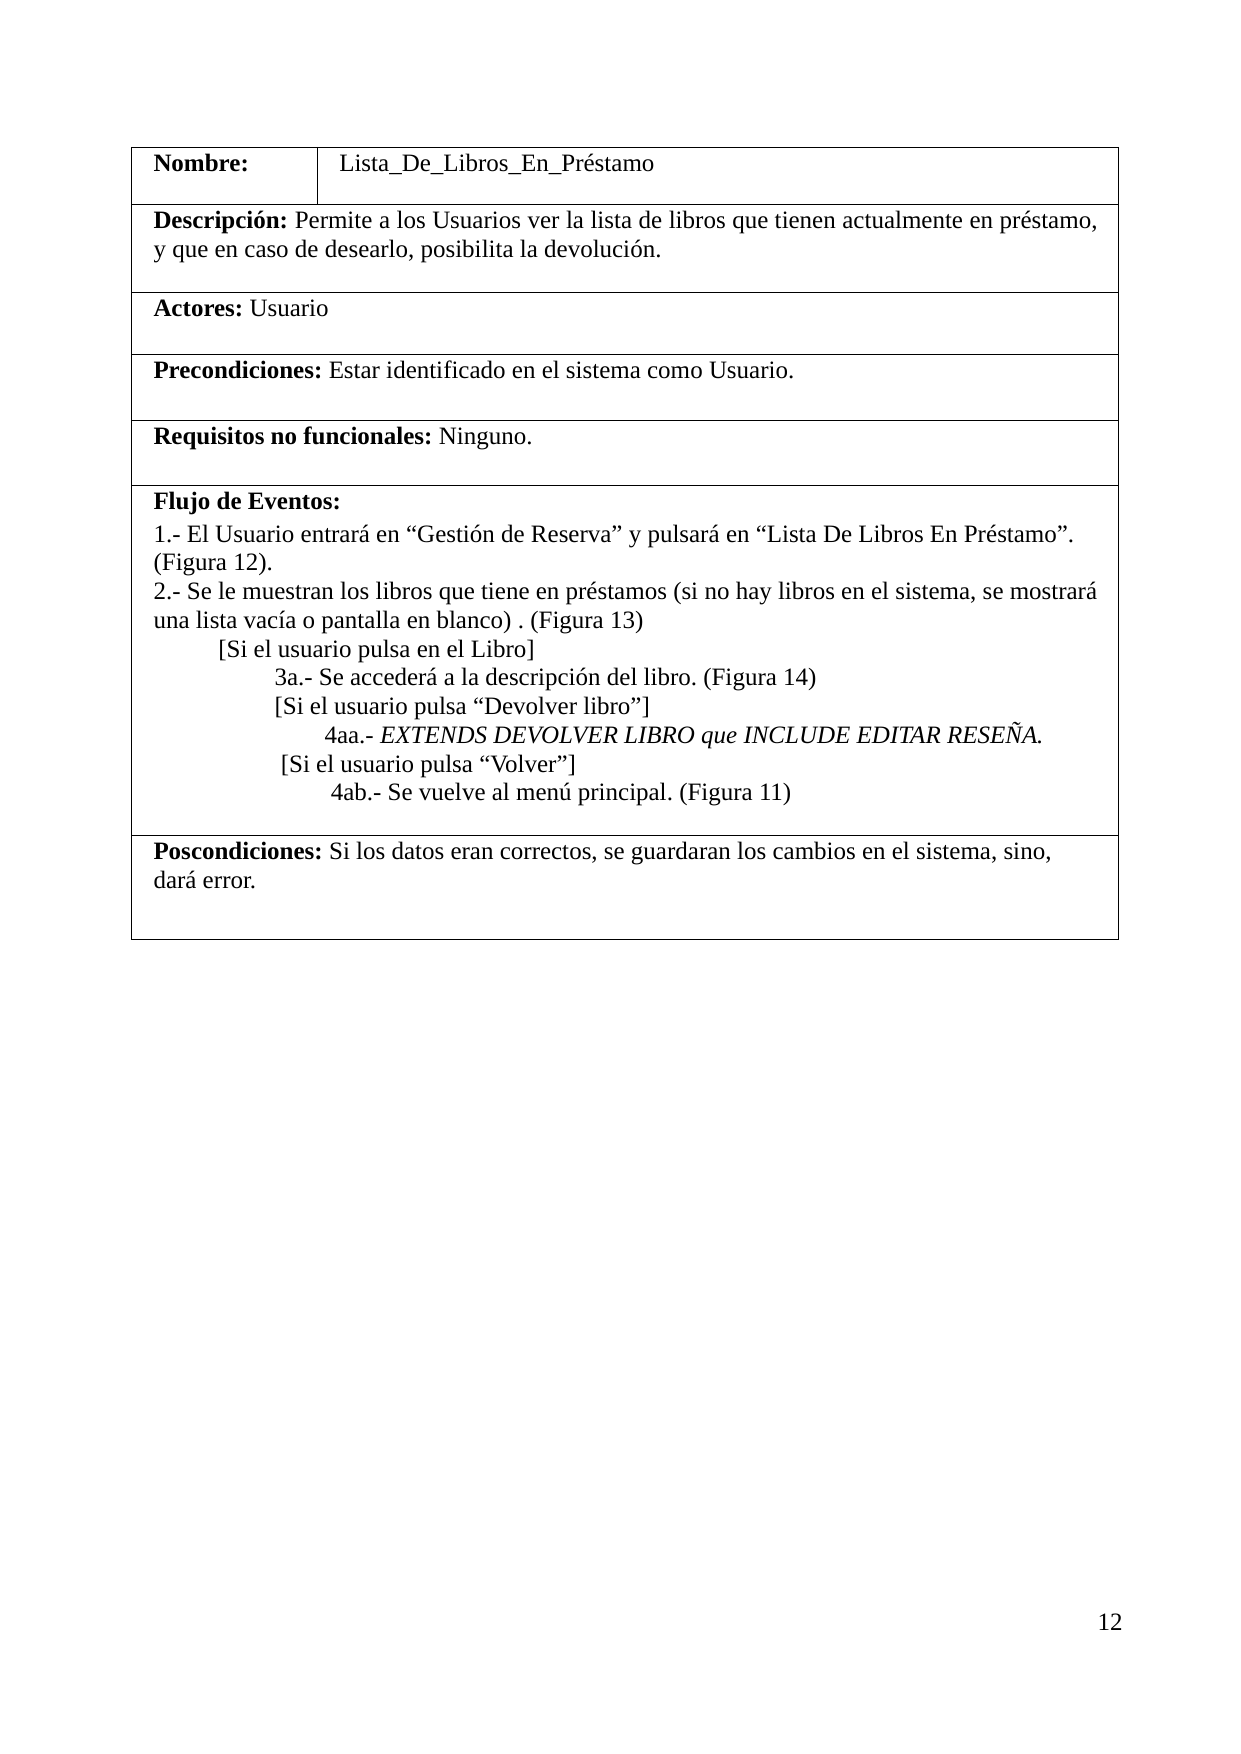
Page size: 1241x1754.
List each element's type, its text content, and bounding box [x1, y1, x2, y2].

table_cell Poscondiciones: Si los datos eran correctos, se guardaran los cambios en el sistema, sino, dará error. [132, 836, 1118, 938]
table_header Lista_De_Libros_En_Préstamo [318, 148, 1118, 204]
table_cell Descripción: Permite a los Usuarios ver la lista de libros que tienen actualmente en préstamo, y que en caso de desearlo, posibilita la devolución. [132, 205, 1118, 292]
table_header Nombre: [132, 148, 317, 204]
table_cell Requisitos no funcionales: Ninguno. [132, 421, 1118, 485]
table_cell Actores: Usuario [132, 293, 1118, 354]
table_cell Precondiciones: Estar identificado en el sistema como Usuario. [132, 355, 1118, 420]
table_cell Flujo de Eventos: 1.- El Usuario entrará en “Gestión de Reserva” y pulsará en “Lista De Libros En Préstamo”. (Figura 12). 2.- Se le muestran los libros que tiene en préstamos (si no hay libros en el sistema, se mostrará una lista vacía o pantalla en blanco) . (Figura 13) [Si el usuario pulsa en el Libro] 3a.- Se accederá a la descripción del libro. (Figura 14) [Si el usuario pulsa “Devolver libro”] 4aa.- EXTENDS DEVOLVER LIBRO que INCLUDE EDITAR RESEÑA. [Si el usuario pulsa “Volver”] 4ab.- Se vuelve al menú principal. (Figura 11) [132, 486, 1118, 835]
